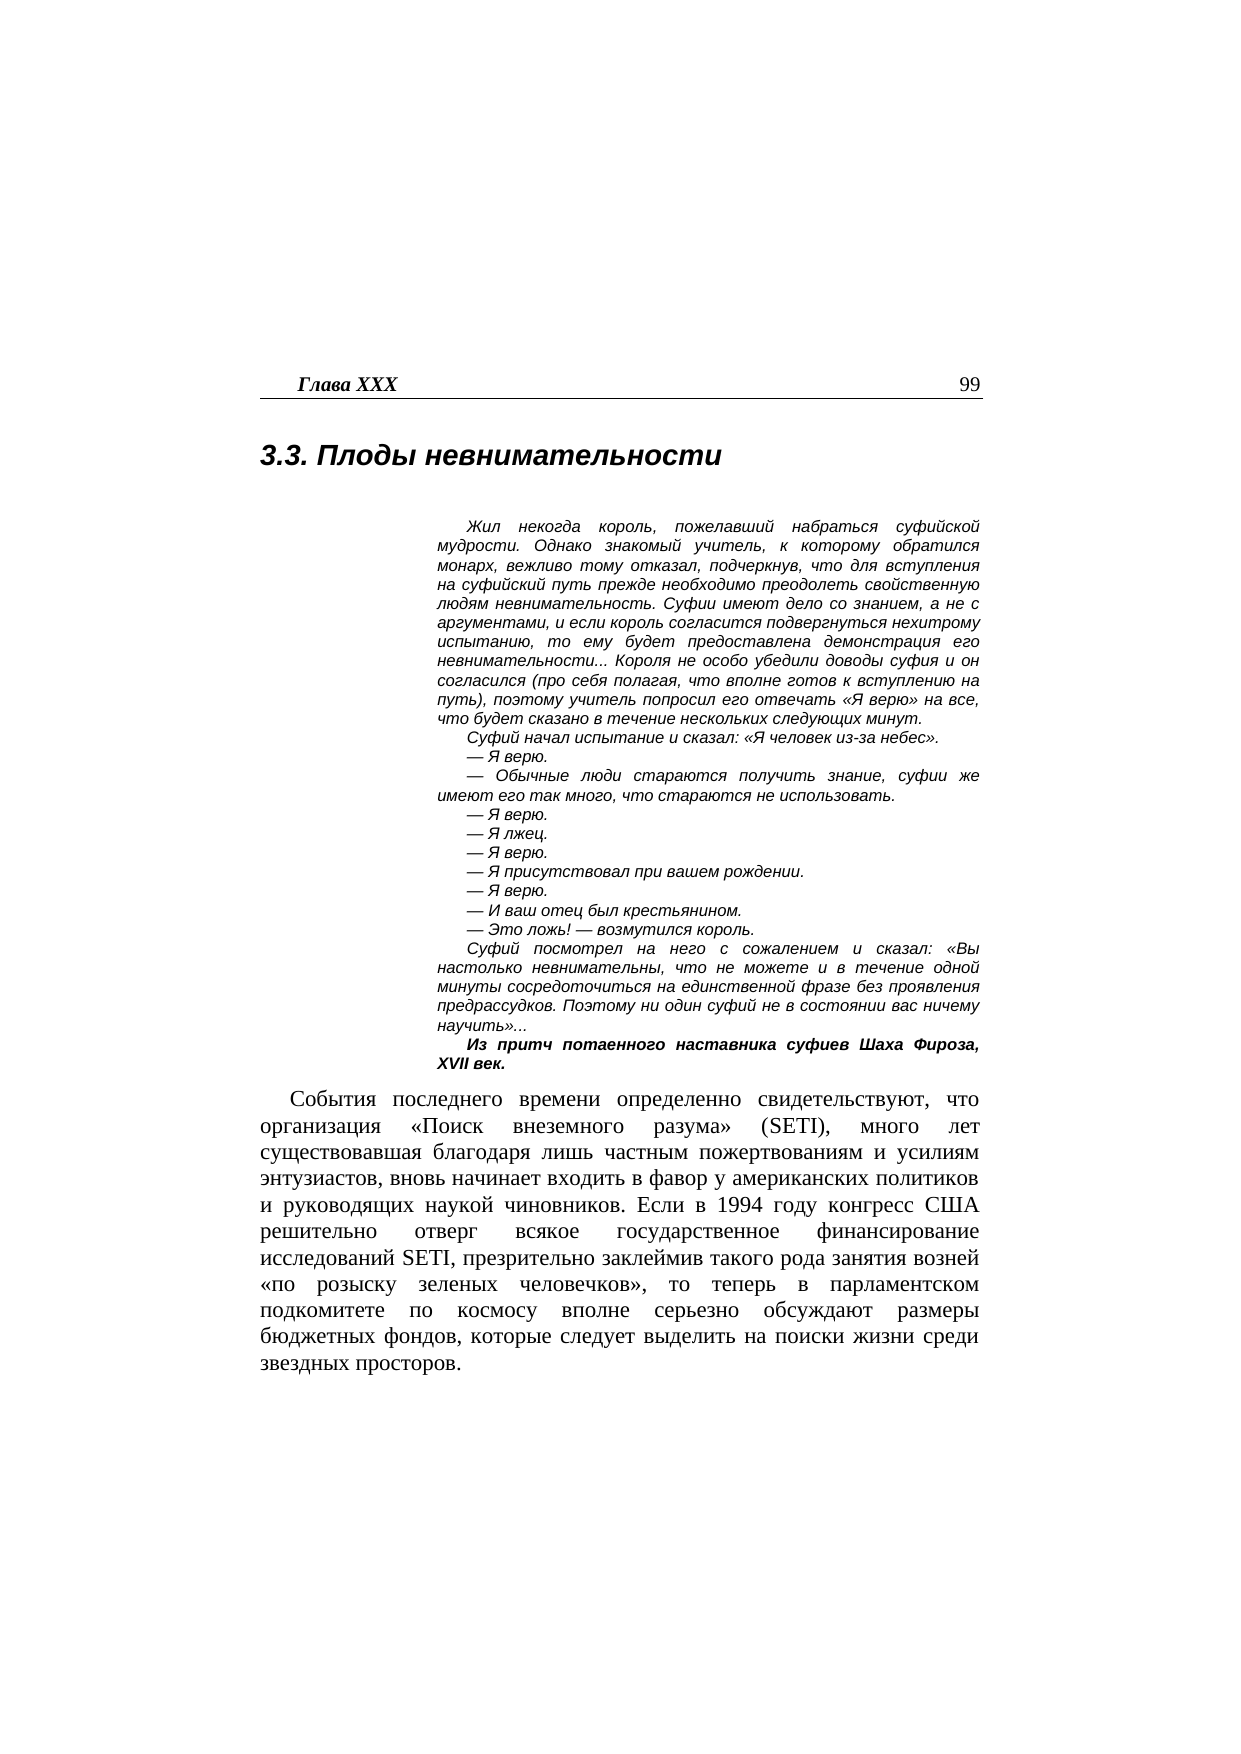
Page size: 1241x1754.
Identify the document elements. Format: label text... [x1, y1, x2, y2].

text — Я верю. [437, 747, 980, 766]
subtitle 3.3. Плоды невнимательности [260, 438, 980, 472]
text — Я присутствовал при вашем рождении. [437, 862, 980, 881]
text Суфий начал испытание и сказал: «Я человек из-за небес». [437, 728, 980, 747]
text — И ваш отец был крестьянином. [437, 900, 980, 919]
text — Я верю. [437, 843, 980, 862]
text Жил некогда король, пожелавший набраться суфийской мудрости. Однако знакомый учитель, к которому обратился монарх, вежливо тому отказал, подчеркнув, что для вступления на суфийский путь прежде необходимо преодолеть свойственную людям невнимательность. Суфии имеют дело со знанием, а не с аргументами, и если король согласится подвергнуться нехитрому испытанию, то ему будет предоставлена демонстрация его невнимательности... Короля не особо убедили доводы суфия и он согласился (про себя полагая, что вполне готов к вступлению на путь), поэтому учитель попросил его отвечать «Я верю» на все, что будет сказано в течение нескольких следующих минут. [437, 517, 980, 728]
text — Я верю. [437, 881, 980, 900]
text — Я верю. [437, 804, 980, 824]
text — Это ложь! — возмутился король. [437, 919, 980, 939]
text События последнего времени определенно свидетельствуют, что организация «Поиск внеземного разума» (SETI), много лет существовавшая благодаря лишь частным пожертвованиям и усилиям энтузиастов, вновь начинает входить в фавор у американских политиков и руководящих наукой чиновников. Если в 1994 году конгресс США решительно отверг всякое государственное финансирование исследований SETI, презрительно заклеймив такого рода занятия возней «по розыску зеленых человечков», то теперь в парламентском подкомитете по космосу вполне серьезно обсуждают размеры бюджетных фондов, которые следует выделить на поиски жизни среди звездных просторов. [260, 1085, 980, 1375]
text — Я лжец. [437, 824, 980, 843]
text Из притч потаенного наставника суфиев Шаха Фироза, XVII век. [437, 1034, 980, 1073]
text Суфий посмотрел на него с сожалением и сказал: «Вы настолько невнимательны, что не можете и в течение одной минуты сосредоточиться на единственной фразе без проявления предрассудков. Поэтому ни один суфий не в состоянии вас ничему научить»... [437, 939, 980, 1034]
text — Обычные люди стараются получить знание, суфии же имеют его так много, что стараются не использовать. [437, 766, 980, 804]
